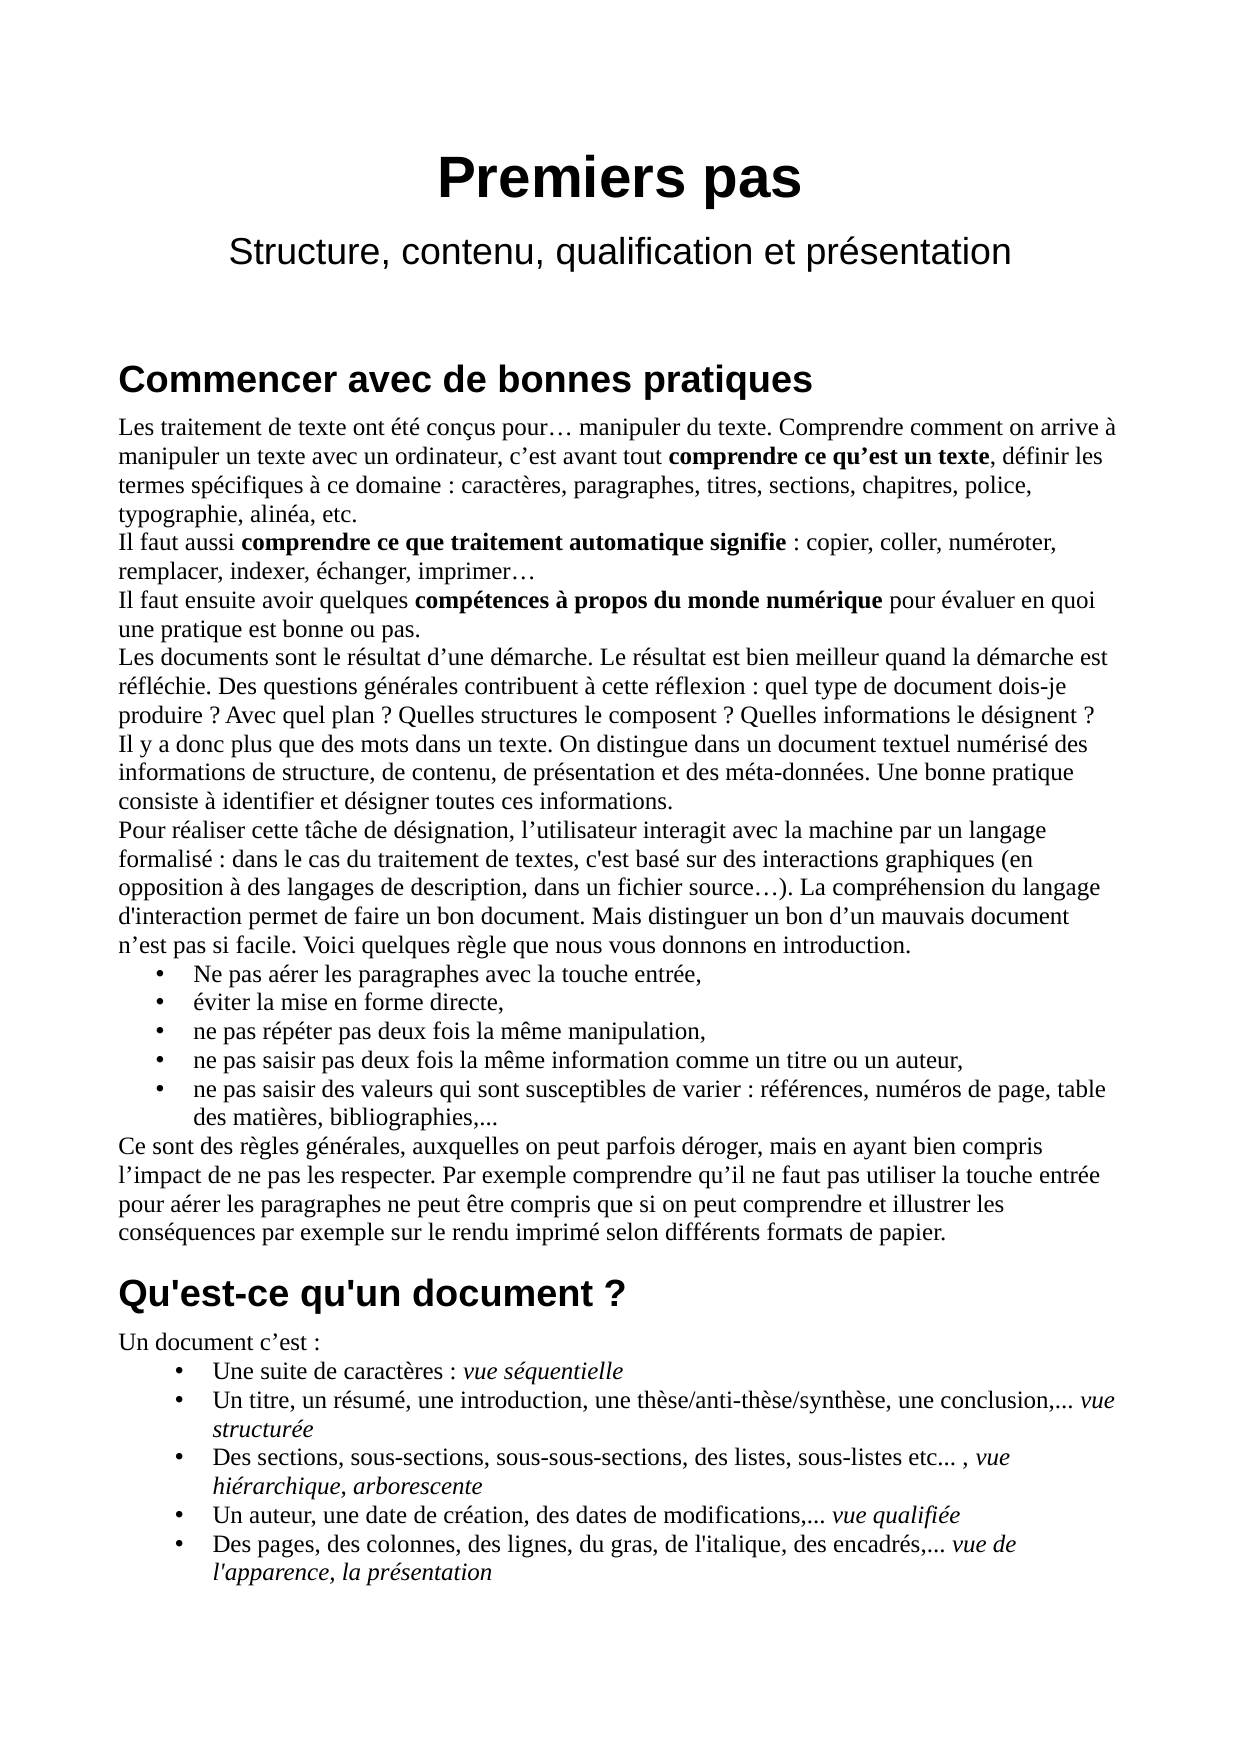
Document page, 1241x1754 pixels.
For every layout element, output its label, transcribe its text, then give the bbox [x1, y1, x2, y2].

text Il faut ensuite avoir quelques compétences à propos du monde numérique pour évaluer en quoi une pratique est bonne ou pas. [118, 585, 1122, 642]
list ne pas saisir des valeurs qui sont susceptibles de varier : références, numéros de page, table des matières, bibliographies,... [156, 1074, 1122, 1131]
list ne pas répéter pas deux fois la même manipulation, [156, 1016, 1122, 1045]
list Ne pas aérer les paragraphes avec la touche entrée, [156, 959, 1122, 987]
text Pour réaliser cette tâche de désignation, l’utilisateur interagit avec la machine par un langage formalisé : dans le cas du traitement de textes, c'est basé sur des interactions graphiques (en opposition à des langages de description, dans un fichier source…). La compréhension du langage d'interaction permet de faire un bon document. Mais distinguer un bon d’un mauvais document n’est pas si facile. Voici quelques règle que nous vous donnons en introduction. [118, 815, 1122, 959]
text Il y a donc plus que des mots dans un texte. On distingue dans un document textuel numérisé des informations de structure, de contenu, de présentation et des méta-données. Une bonne pratique consiste à identifier et désigner toutes ces informations. [118, 729, 1122, 815]
subtitle Qu'est-ce qu'un document ? [118, 1271, 1122, 1315]
subtitle Commencer avec de bonnes pratiques [118, 356, 1122, 400]
text Les documents sont le résultat d’une démarche. Le résultat est bien meilleur quand la démarche est réfléchie. Des questions générales contribuent à cette réflexion : quel type de document dois-je produire ? Avec quel plan ? Quelles structures le composent ? Quelles informations le désignent ? [118, 642, 1122, 729]
list Des pages, des colonnes, des lignes, du gras, de l'italique, des encadrés,... vue de l'apparence, la présentation [175, 1529, 1122, 1586]
list Un auteur, une date de création, des dates de modifications,... vue qualifiée [175, 1500, 1122, 1529]
list éviter la mise en forme directe, [156, 987, 1122, 1016]
list Un titre, un résumé, une introduction, une thèse/anti-thèse/synthèse, une conclusion,... vue structurée [175, 1385, 1122, 1442]
subtitle Structure, contenu, qualification et présentation [118, 229, 1122, 272]
text Ce sont des règles générales, auxquelles on peut parfois déroger, mais en ayant bien compris l’impact de ne pas les respecter. Par exemple comprendre qu’il ne faut pas utiliser la touche entrée pour aérer les paragraphes ne peut être compris que si on peut comprendre et illustrer les conséquences par exemple sur le rendu imprimé selon différents formats de papier. [118, 1131, 1122, 1246]
text Les traitement de texte ont été conçus pour… manipuler du texte. Comprendre comment on arrive à manipuler un texte avec un ordinateur, c’est avant tout comprendre ce qu’est un texte, définir les termes spécifiques à ce domaine : caractères, paragraphes, titres, sections, chapitres, police, typographie, alinéa, etc. [118, 412, 1122, 527]
title Premiers pas [118, 143, 1122, 210]
list Une suite de caractères : vue séquentielle [175, 1356, 1122, 1385]
list ne pas saisir pas deux fois la même information comme un titre ou un auteur, [156, 1045, 1122, 1074]
text Il faut aussi comprendre ce que traitement automatique signifie : copier, coller, numéroter, remplacer, indexer, échanger, imprimer… [118, 527, 1122, 585]
list Des sections, sous-sections, sous-sous-sections, des listes, sous-listes etc... , vue hiérarchique, arborescente [175, 1442, 1122, 1500]
text Un document c’est : [118, 1327, 1122, 1356]
